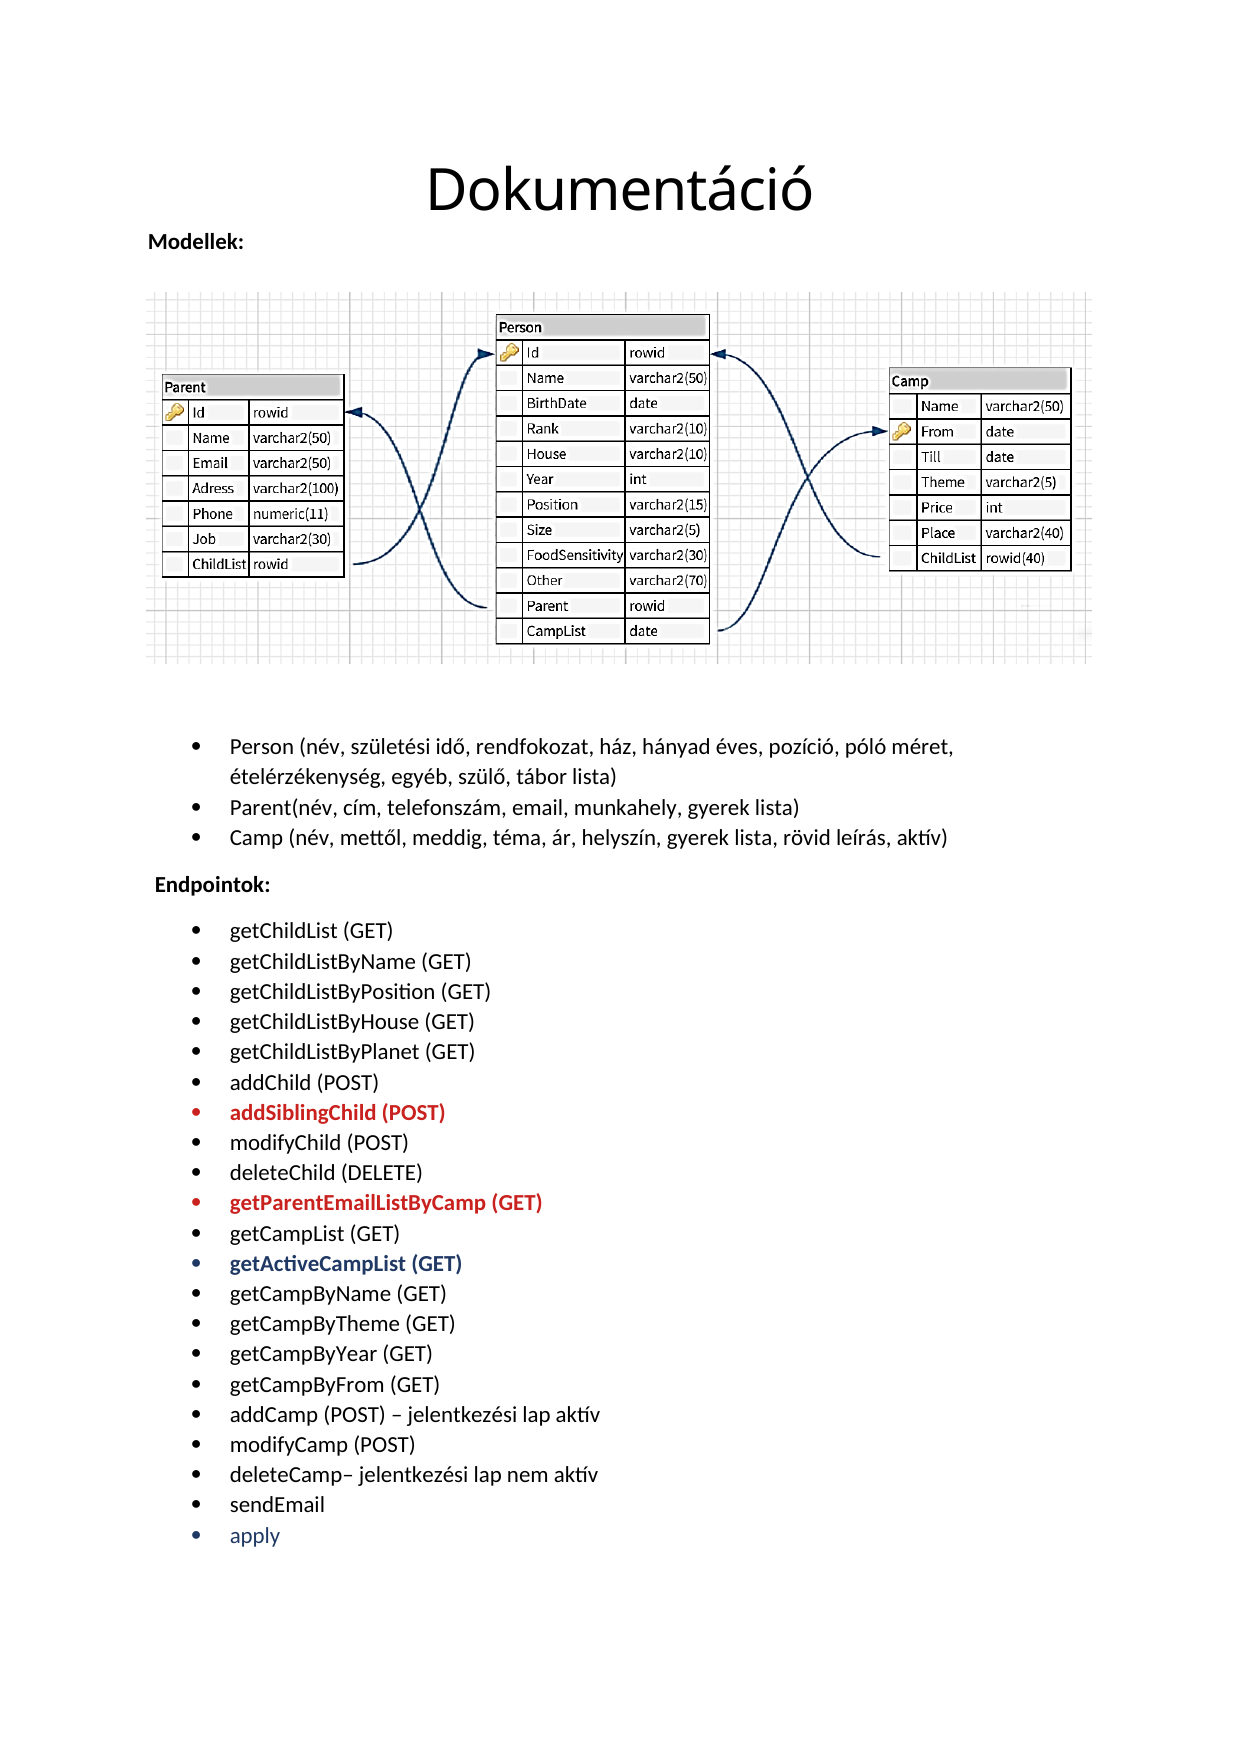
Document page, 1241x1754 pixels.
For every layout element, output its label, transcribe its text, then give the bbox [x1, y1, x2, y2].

text Endpointok: [154, 870, 1093, 898]
list Person (név, születési idő, rendfokozat, ház, hányad éves, pozíció, póló méret, ételérzékenység, egyéb, szülő, tábor lista) [192, 732, 1093, 791]
list getCampList (GET) [192, 1219, 1093, 1247]
picture [146, 292, 1092, 664]
list sendEmail [192, 1491, 1093, 1519]
list Camp (név, mettől, meddig, téma, ár, helyszín, gyerek lista, rövid leírás, aktív) [192, 823, 1093, 851]
list getChildListByName (GET) [192, 947, 1093, 975]
list getCampByYear (GET) [192, 1339, 1093, 1368]
list getParentEmailListByCamp (GET) [192, 1188, 1093, 1217]
list modifyCamp (POST) [192, 1430, 1093, 1458]
list deleteCamp– jelentkezési lap nem aktív [192, 1460, 1093, 1488]
title Dokumentáció [148, 148, 1093, 227]
list addSiblingChild (POST) [192, 1098, 1093, 1126]
list apply [192, 1521, 1093, 1549]
list addChild (POST) [192, 1068, 1093, 1096]
list getActiveCampList (GET) [192, 1249, 1093, 1277]
text Modellek: [148, 227, 1093, 255]
list getChildListByHouse (GET) [192, 1007, 1093, 1035]
list getChildListByPlanet (GET) [192, 1037, 1093, 1066]
list addCamp (POST) – jelentkezési lap aktív [192, 1400, 1093, 1428]
list getCampByName (GET) [192, 1279, 1093, 1307]
list getChildListByPosition (GET) [192, 977, 1093, 1005]
list Parent(név, cím, telefonszám, email, munkahely, gyerek lista) [192, 793, 1093, 821]
list deleteChild (DELETE) [192, 1158, 1093, 1186]
list modifyChild (POST) [192, 1128, 1093, 1156]
list getCampByFrom (GET) [192, 1370, 1093, 1398]
list getChildList (GET) [192, 917, 1093, 945]
list getCampByTheme (GET) [192, 1309, 1093, 1337]
